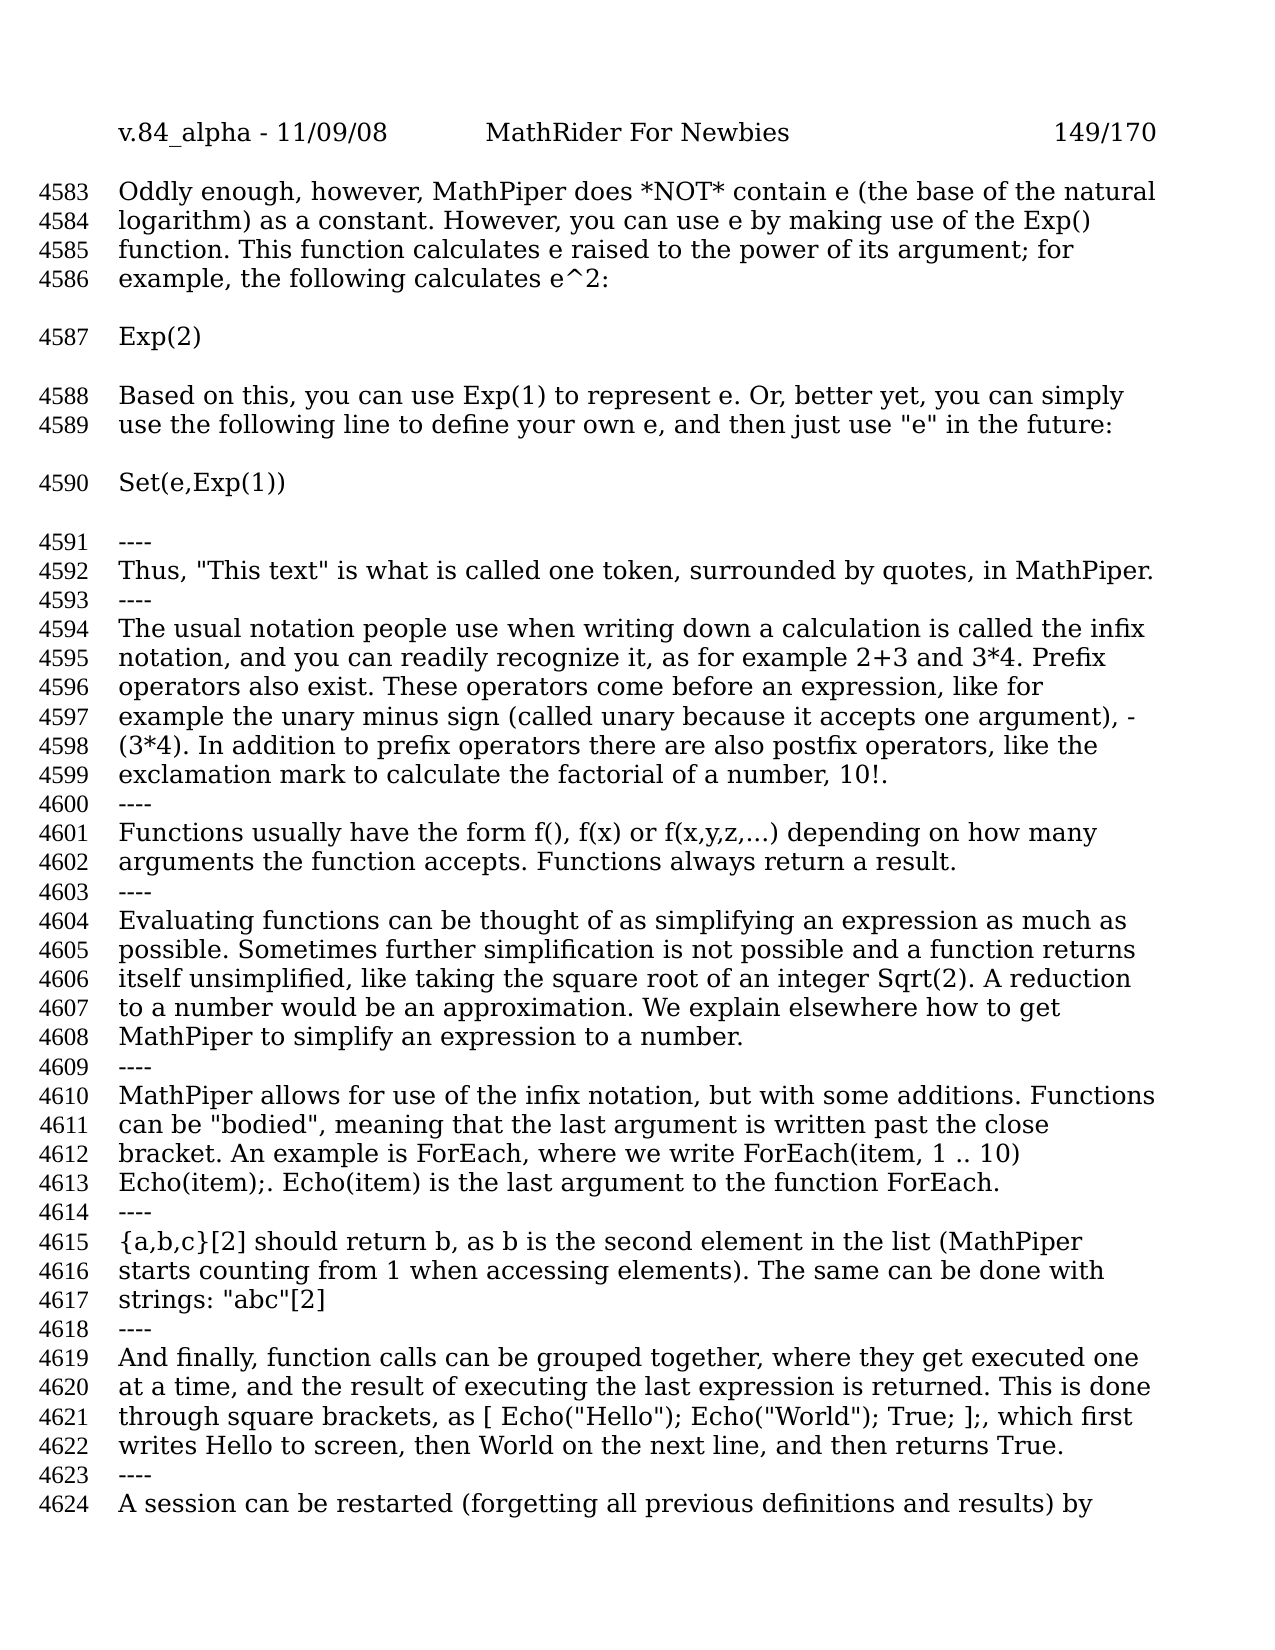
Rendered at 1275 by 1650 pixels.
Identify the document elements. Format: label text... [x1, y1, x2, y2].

text ---- [118, 1314, 1157, 1343]
text Oddly enough, however, MathPiper does *NOT* contain e (the base of the natural logarithm) as a constant. However, you can use e by making use of the Exp() function. This function calculates e raised to the power of its argument; for example, the following calculates e^2: [118, 177, 1157, 293]
text ---- [118, 877, 1157, 906]
text And finally, function calls can be grouped together, where they get executed one at a time, and the result of executing the last expression is returned. This is done through square brackets, as [ Echo("Hello"); Echo("World"); True; ];, which first writes Hello to screen, then World on the next line, and then returns True. [118, 1343, 1157, 1460]
text Functions usually have the form f(), f(x) or f(x,y,z,...) depending on how many arguments the function accepts. Functions always return a result. [118, 818, 1157, 877]
text ---- [118, 585, 1157, 614]
text ---- [118, 1198, 1157, 1227]
text Exp(2) [118, 323, 1157, 352]
text A session can be restarted (forgetting all previous definitions and results) by [118, 1489, 1157, 1518]
text ---- [118, 527, 1157, 556]
text ---- [118, 789, 1157, 818]
text Based on this, you can use Exp(1) to represent e. Or, better yet, you can simply use the following line to define your own e, and then just use "e" in the future: [118, 381, 1157, 439]
text ---- [118, 1052, 1157, 1081]
text Thus, "This text" is what is called one token, surrounded by quotes, in MathPiper. [118, 556, 1157, 585]
text Evaluating functions can be thought of as simplifying an expression as much as possible. Sometimes further simplification is not possible and a function returns itself unsimplified, like taking the square root of an integer Sqrt(2). A reduction to a number would be an approximation. We explain elsewhere how to get MathPiper to simplify an expression to a number. [118, 906, 1157, 1052]
text {a,b,c}[2] should return b, as b is the second element in the list (MathPiper starts counting from 1 when accessing elements). The same can be done with strings: "abc"[2] [118, 1227, 1157, 1314]
text The usual notation people use when writing down a calculation is called the infix notation, and you can readily recognize it, as for example 2+3 and 3*4. Prefix operators also exist. These operators come before an expression, like for example the unary minus sign (called unary because it accepts one argument), -(3*4). In addition to prefix operators there are also postfix operators, like the exclamation mark to calculate the factorial of a number, 10!. [118, 614, 1157, 789]
text Set(e,Exp(1)) [118, 468, 1157, 498]
text MathPiper allows for use of the infix notation, but with some additions. Functions can be "bodied", meaning that the last argument is written past the close bracket. An example is ForEach, where we write ForEach(item, 1 .. 10) Echo(item);. Echo(item) is the last argument to the function ForEach. [118, 1081, 1157, 1198]
text ---- [118, 1460, 1157, 1489]
